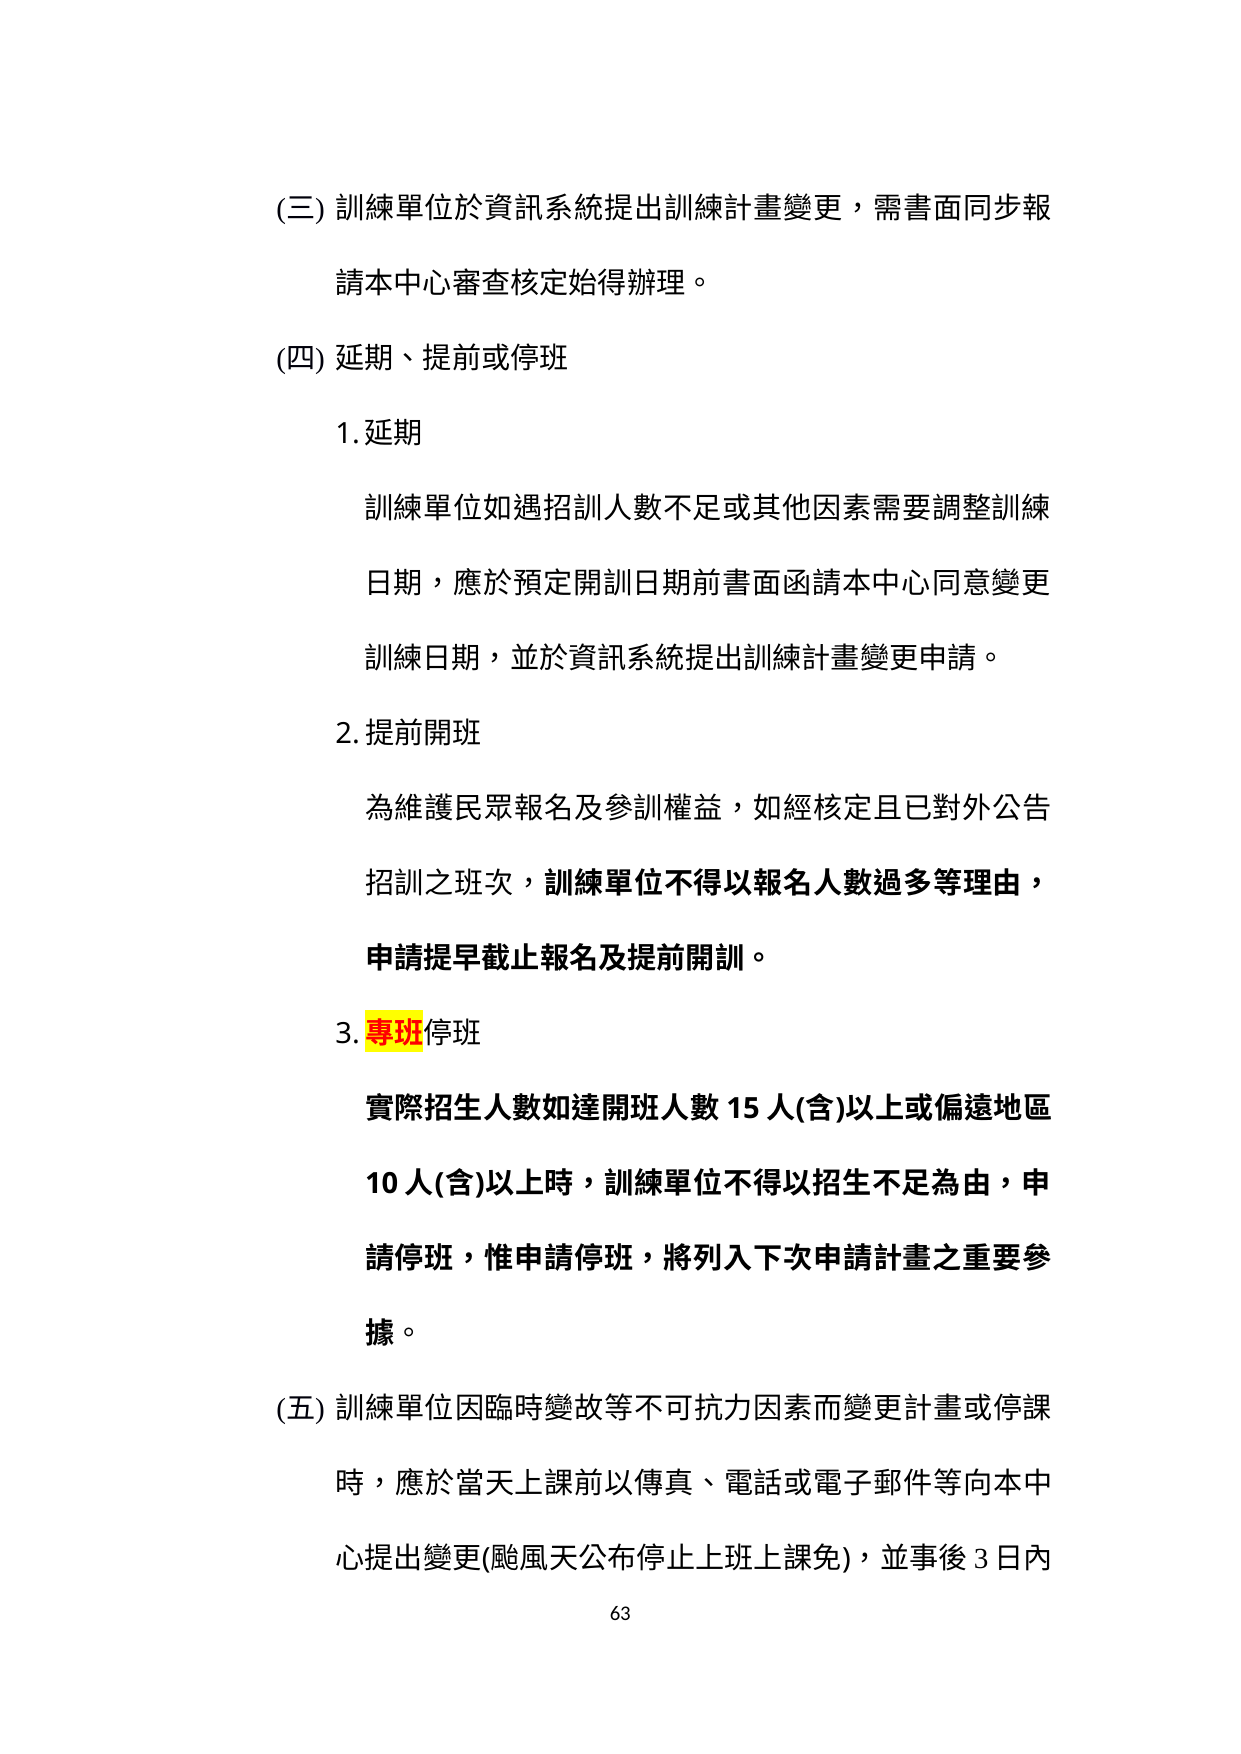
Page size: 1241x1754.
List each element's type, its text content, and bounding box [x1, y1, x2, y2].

text 為維護民眾報名及參訓權益，如經核定且已對外公告招訓之班次，訓練單位不得以報名人數過多等理由，申請提早截止報名及提前開訓。 [365, 762, 1053, 987]
list 提前開班 [335, 687, 1053, 762]
list 專班停班 [335, 987, 1053, 1062]
text 訓練單位如遇招訓人數不足或其他因素需要調整訓練日期，應於預定開訓日期前書面函請本中心同意變更訓練日期，並於資訊系統提出訓練計畫變更申請。 [364, 462, 1053, 687]
list 訓練單位於資訊系統提出訓練計畫變更，需書面同步報請本中心審查核定始得辦理。 [276, 162, 1053, 312]
text 實際招生人數如達開班人數15人(含)以上或偏遠地區10人(含)以上時，訓練單位不得以招生不足為由，申請停班，惟申請停班，將列入下次申請計畫之重要參據。 [365, 1062, 1053, 1362]
list 訓練單位因臨時變故等不可抗力因素而變更計畫或停課時，應於當天上課前以傳真、電話或電子郵件等向本中心提出變更(颱風天公布停止上班上課免)，並事後3日內 [276, 1362, 1053, 1587]
list 延期 [335, 387, 1053, 462]
list 延期、提前或停班 [276, 312, 1053, 387]
